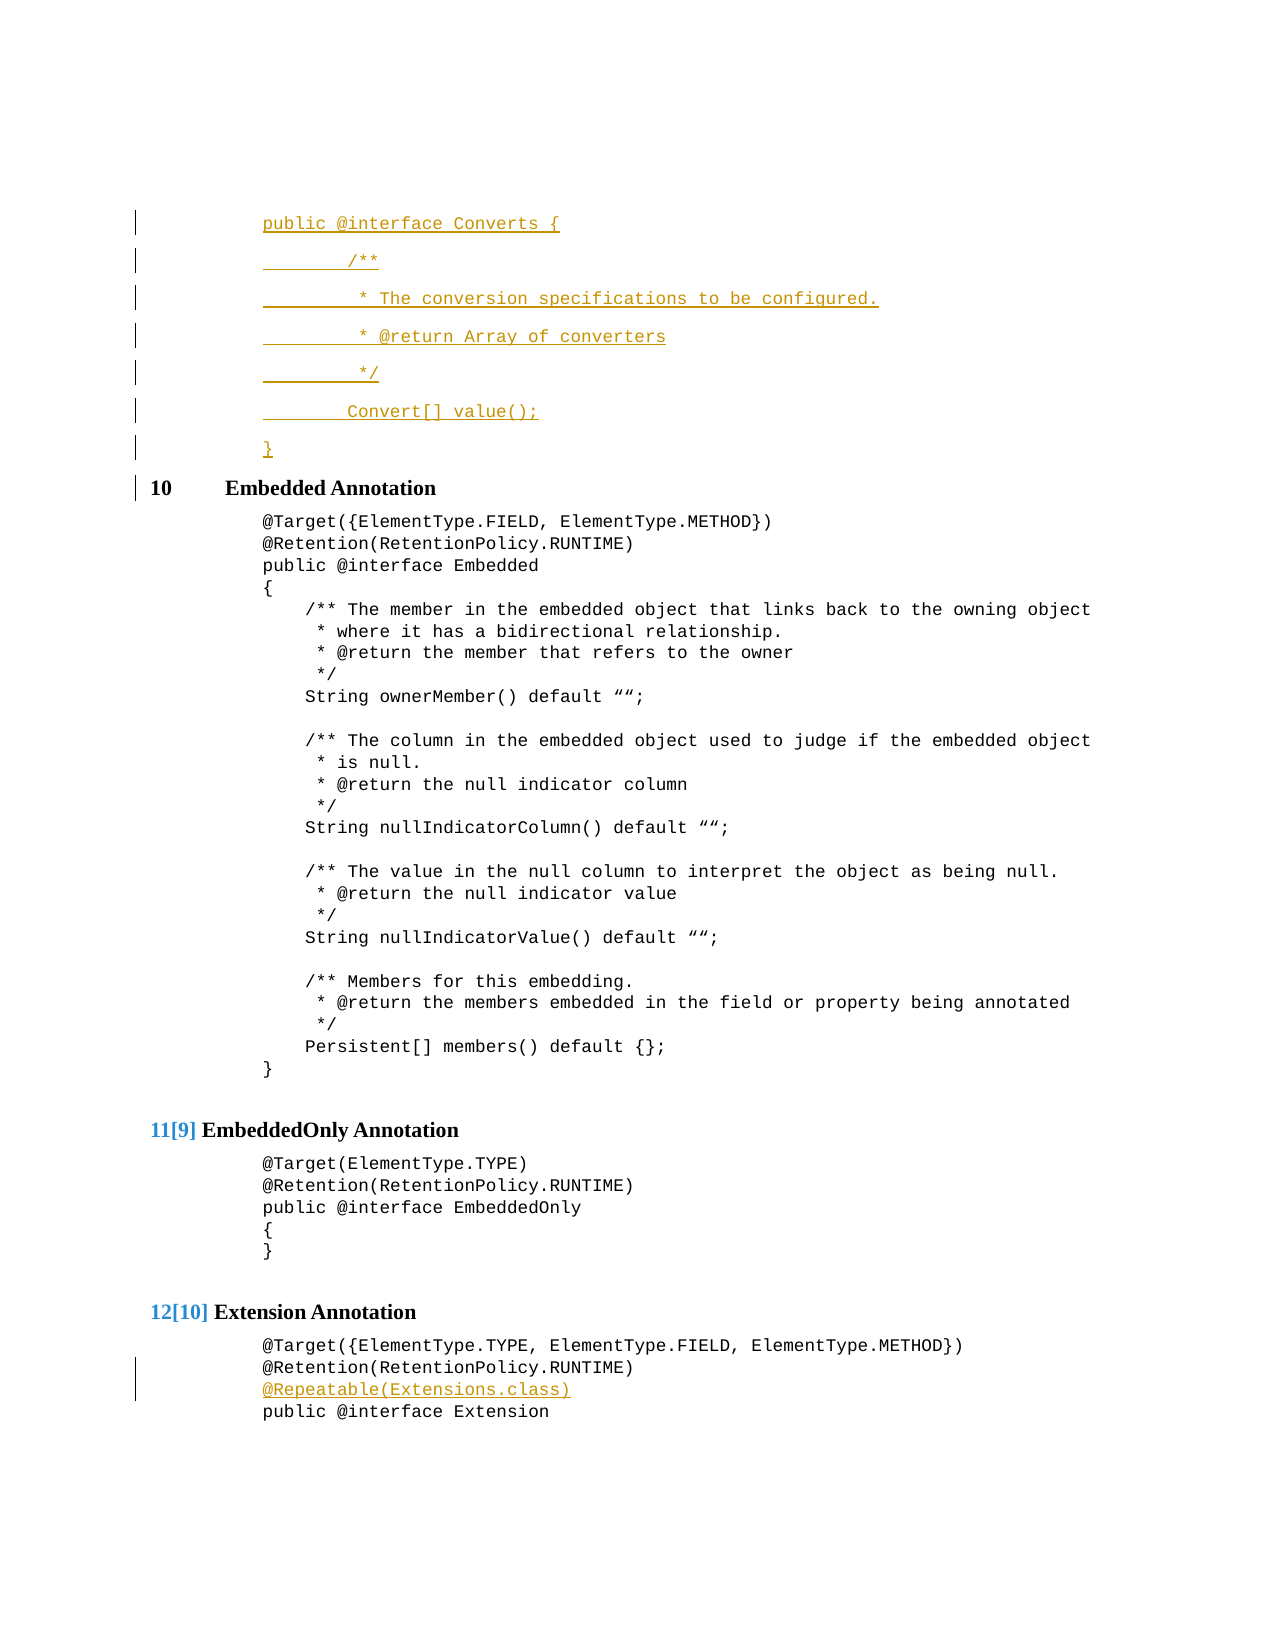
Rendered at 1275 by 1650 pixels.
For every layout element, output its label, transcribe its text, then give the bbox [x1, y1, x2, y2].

text */ [262, 360, 1125, 385]
text public @interface Converts { [262, 210, 1125, 235]
text @Retention(RetentionPolicy.RUNTIME) [262, 1174, 1125, 1196]
text @Target(ElementType.TYPE) [262, 1153, 1125, 1174]
text */ [262, 664, 1125, 686]
text @Target({ElementType.FIELD, ElementType.METHOD}) [262, 511, 1125, 533]
text /** The member in the embedded object that links back to the owning object [262, 598, 1125, 620]
text public @interface Extension [262, 1401, 1125, 1422]
text public @interface EmbeddedOnly [262, 1196, 1125, 1218]
text @Retention(RetentionPolicy.RUNTIME) [262, 1357, 1125, 1379]
text String nullIndicatorColumn() default ““; [262, 817, 1125, 839]
text } [262, 435, 1125, 460]
text @Target({ElementType.TYPE, ElementType.FIELD, ElementType.METHOD}) [262, 1335, 1125, 1357]
text @Repeatable(Extensions.class) [262, 1379, 1125, 1401]
text { [262, 1218, 1125, 1240]
text Convert[] value(); [262, 397, 1125, 422]
text String ownerMember() default ““; [262, 686, 1125, 708]
subtitle Embedded Annotation [150, 474, 1125, 501]
text * The conversion specifications to be configured. [262, 285, 1125, 310]
text * @return Array of converters [262, 322, 1125, 347]
text } [262, 1058, 1125, 1080]
subtitle Extension Annotation [150, 1298, 1125, 1324]
text */ [262, 795, 1125, 817]
text { [262, 577, 1125, 598]
text * @return the null indicator column [262, 773, 1125, 795]
text } [262, 1240, 1125, 1262]
text /** Members for this embedding. [262, 970, 1125, 992]
text * where it has a bidirectional relationship. [262, 620, 1125, 642]
text /** The value in the null column to interpret the object as being null. [262, 861, 1125, 883]
text @Retention(RetentionPolicy.RUNTIME) [262, 533, 1125, 555]
text public @interface Embedded [262, 555, 1125, 577]
text /** [262, 247, 1125, 272]
text * @return the members embedded in the field or property being annotated [262, 992, 1125, 1014]
text */ [262, 905, 1125, 927]
text * @return the member that refers to the owner [262, 642, 1125, 664]
text String nullIndicatorValue() default ““; [262, 927, 1125, 948]
text /** The column in the embedded object used to judge if the embedded object [262, 730, 1125, 752]
text */ [262, 1014, 1125, 1036]
text * is null. [262, 752, 1125, 773]
text Persistent[] members() default {}; [262, 1036, 1125, 1058]
subtitle EmbeddedOnly Annotation [150, 1116, 1125, 1142]
text * @return the null indicator value [262, 883, 1125, 905]
